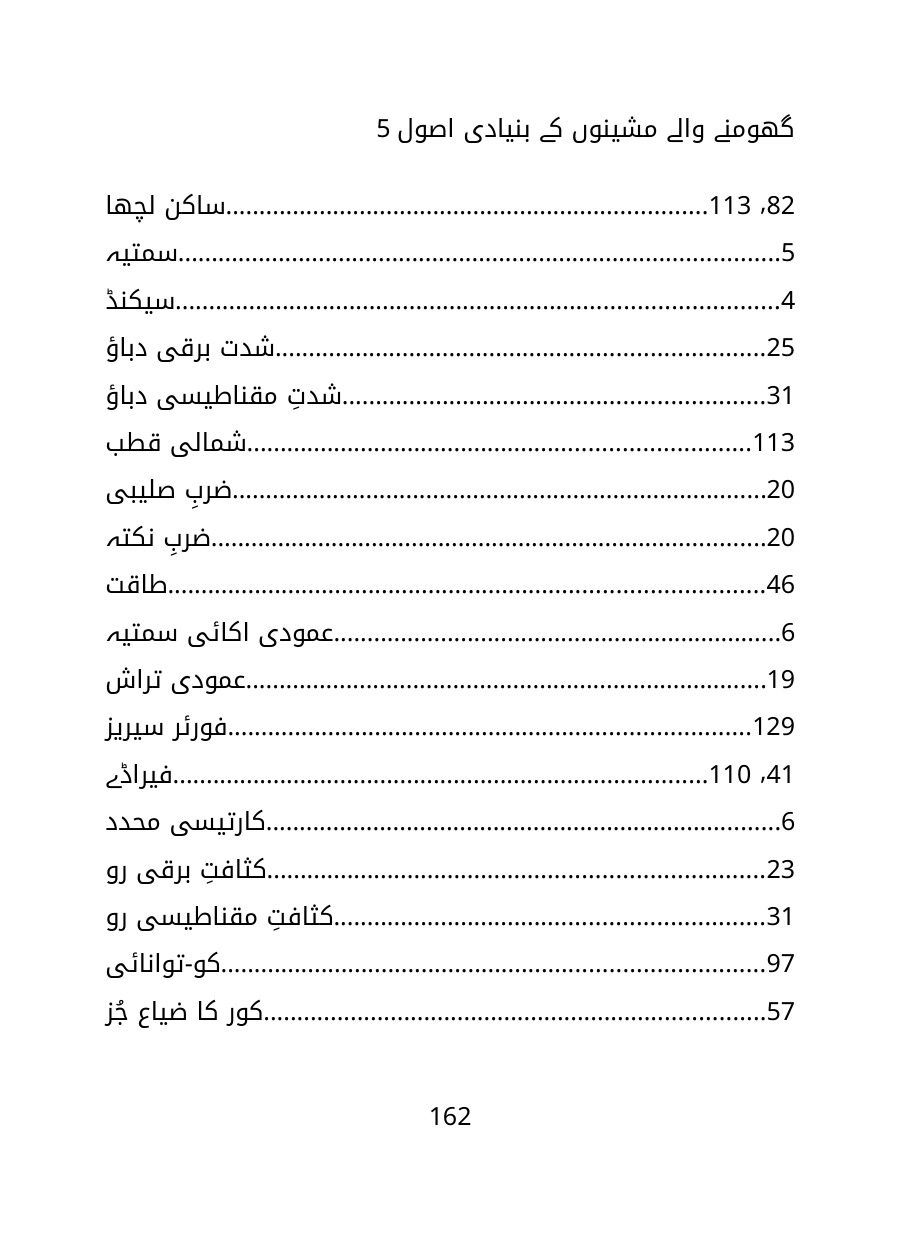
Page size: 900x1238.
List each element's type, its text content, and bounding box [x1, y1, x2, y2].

text کثافتِ مقناطیسی رو 31 [105, 893, 795, 941]
text سمتیہ 5 [105, 230, 795, 277]
text عمودی تراش 19 [105, 656, 795, 704]
text فیراڈے 41, 110 [105, 751, 795, 798]
text ضربِ نکتہ 20 [105, 514, 795, 562]
text فورئر سیریز 129 [105, 704, 795, 751]
text کو-توانائی 97 [105, 941, 795, 988]
text کور کا ضیاع جُز 57 [105, 988, 795, 1036]
text شدتِ مقناطیسی دباؤ 31 [105, 372, 795, 419]
text کثافتِ برقی رو 23 [105, 846, 795, 893]
text ضربِ صلیبی 20 [105, 467, 795, 514]
text کارتیسی محدد 6 [105, 798, 795, 846]
text شمالی قطب 113 [105, 419, 795, 467]
text سیکنڈ 4 [105, 277, 795, 324]
text ساکن لچھا 82, 113 [105, 182, 795, 230]
text طاقت 46 [105, 562, 795, 609]
text عمودی اکائی سمتیہ 6 [105, 609, 795, 656]
text شدت برقی دباؤ 25 [105, 324, 795, 372]
